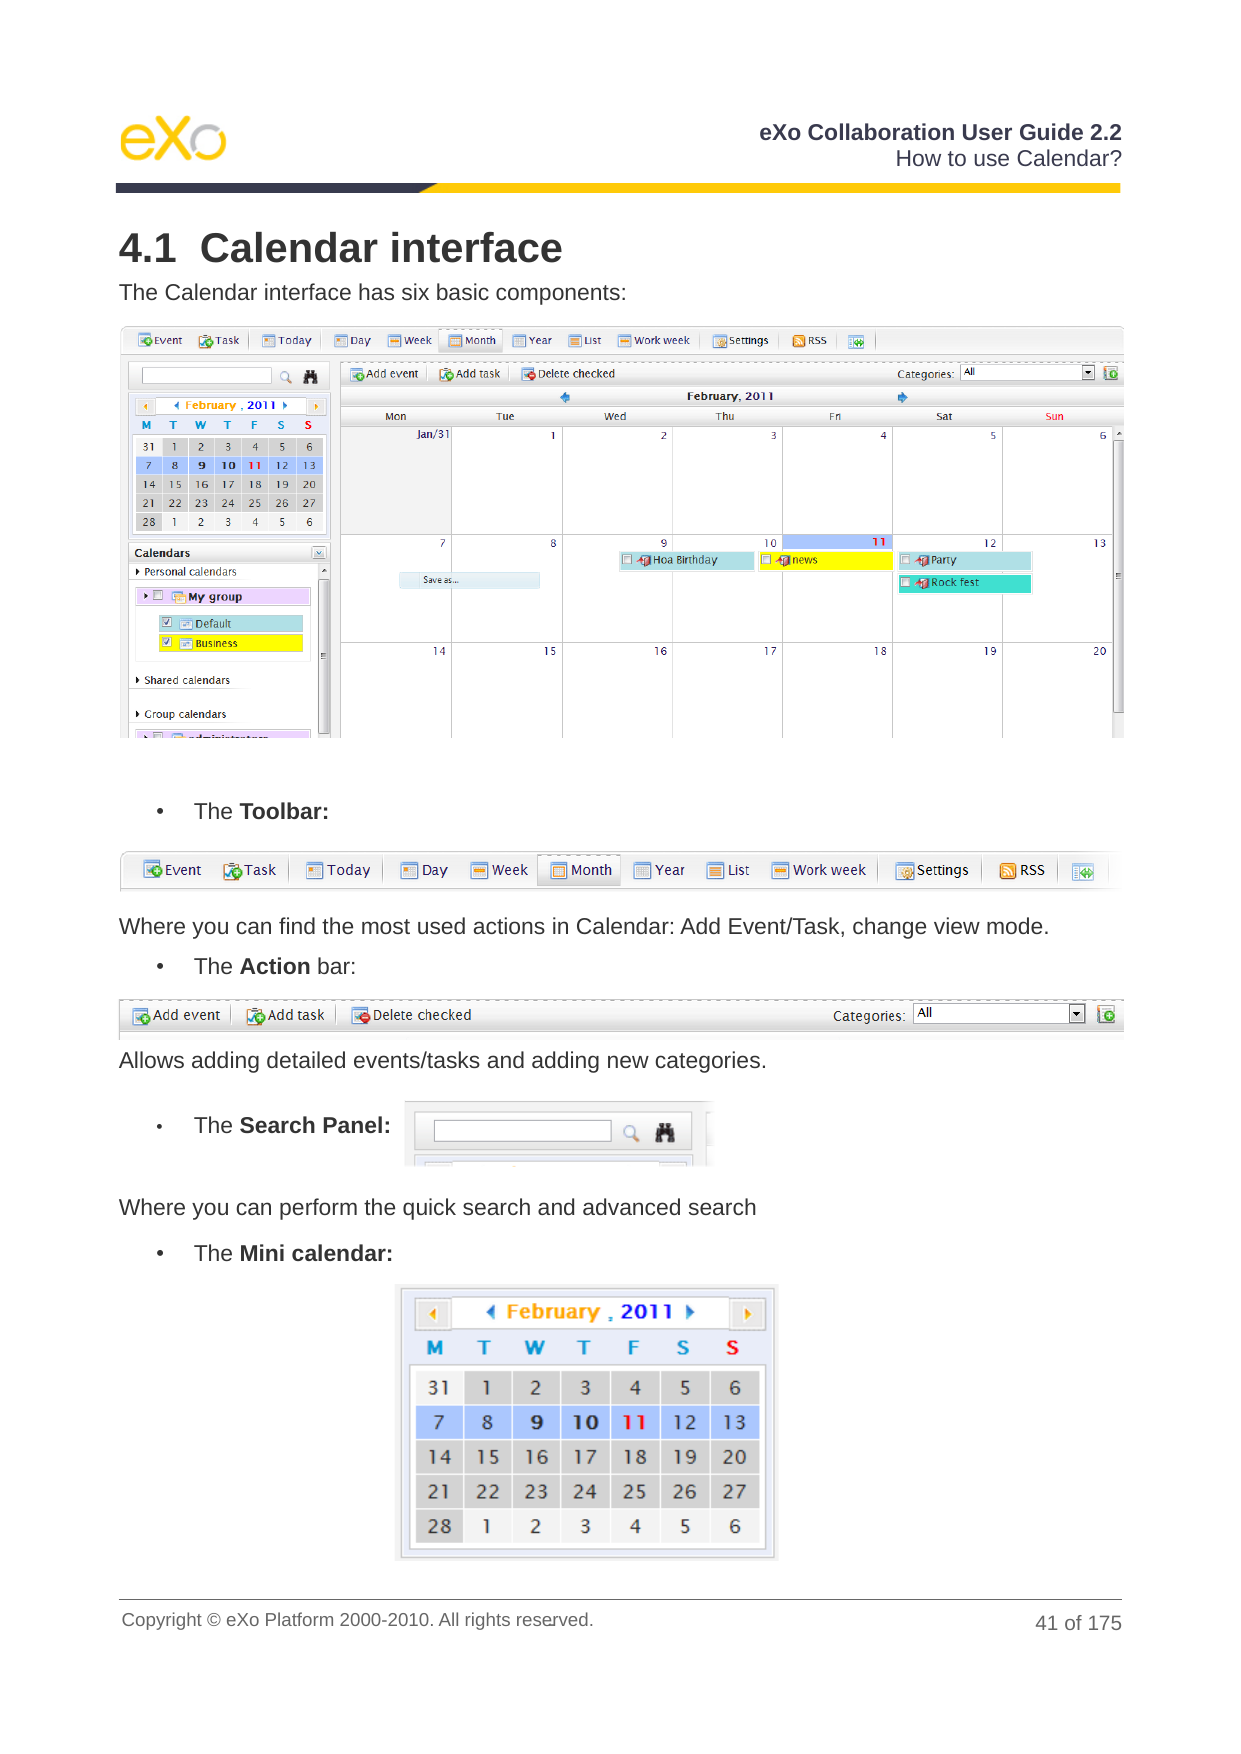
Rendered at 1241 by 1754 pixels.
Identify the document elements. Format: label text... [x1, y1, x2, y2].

picture [404, 1100, 716, 1168]
list Where you can find the most used actions in Calendar: Add Event/Task, change view mode. [81, 837, 1122, 940]
list The Mini calendar: [156, 1240, 1122, 1267]
picture [117, 999, 1124, 1040]
picture [118, 844, 1123, 893]
list Allows adding detailed events/tasks and adding new categories. [81, 1004, 1122, 1073]
text Where you can perform the quick search and advanced search [118, 1194, 1122, 1221]
list The Search Panel: [156, 1093, 1122, 1175]
list The Toolbar: [156, 798, 1122, 824]
picture [394, 1284, 779, 1561]
list The Calendar interface has six basic components: [118, 279, 1122, 305]
picture [115, 183, 1121, 193]
list The Action bar: [156, 953, 1122, 979]
subtitle Calendar interface [118, 223, 1122, 271]
picture [120, 115, 227, 161]
picture [120, 326, 1124, 738]
